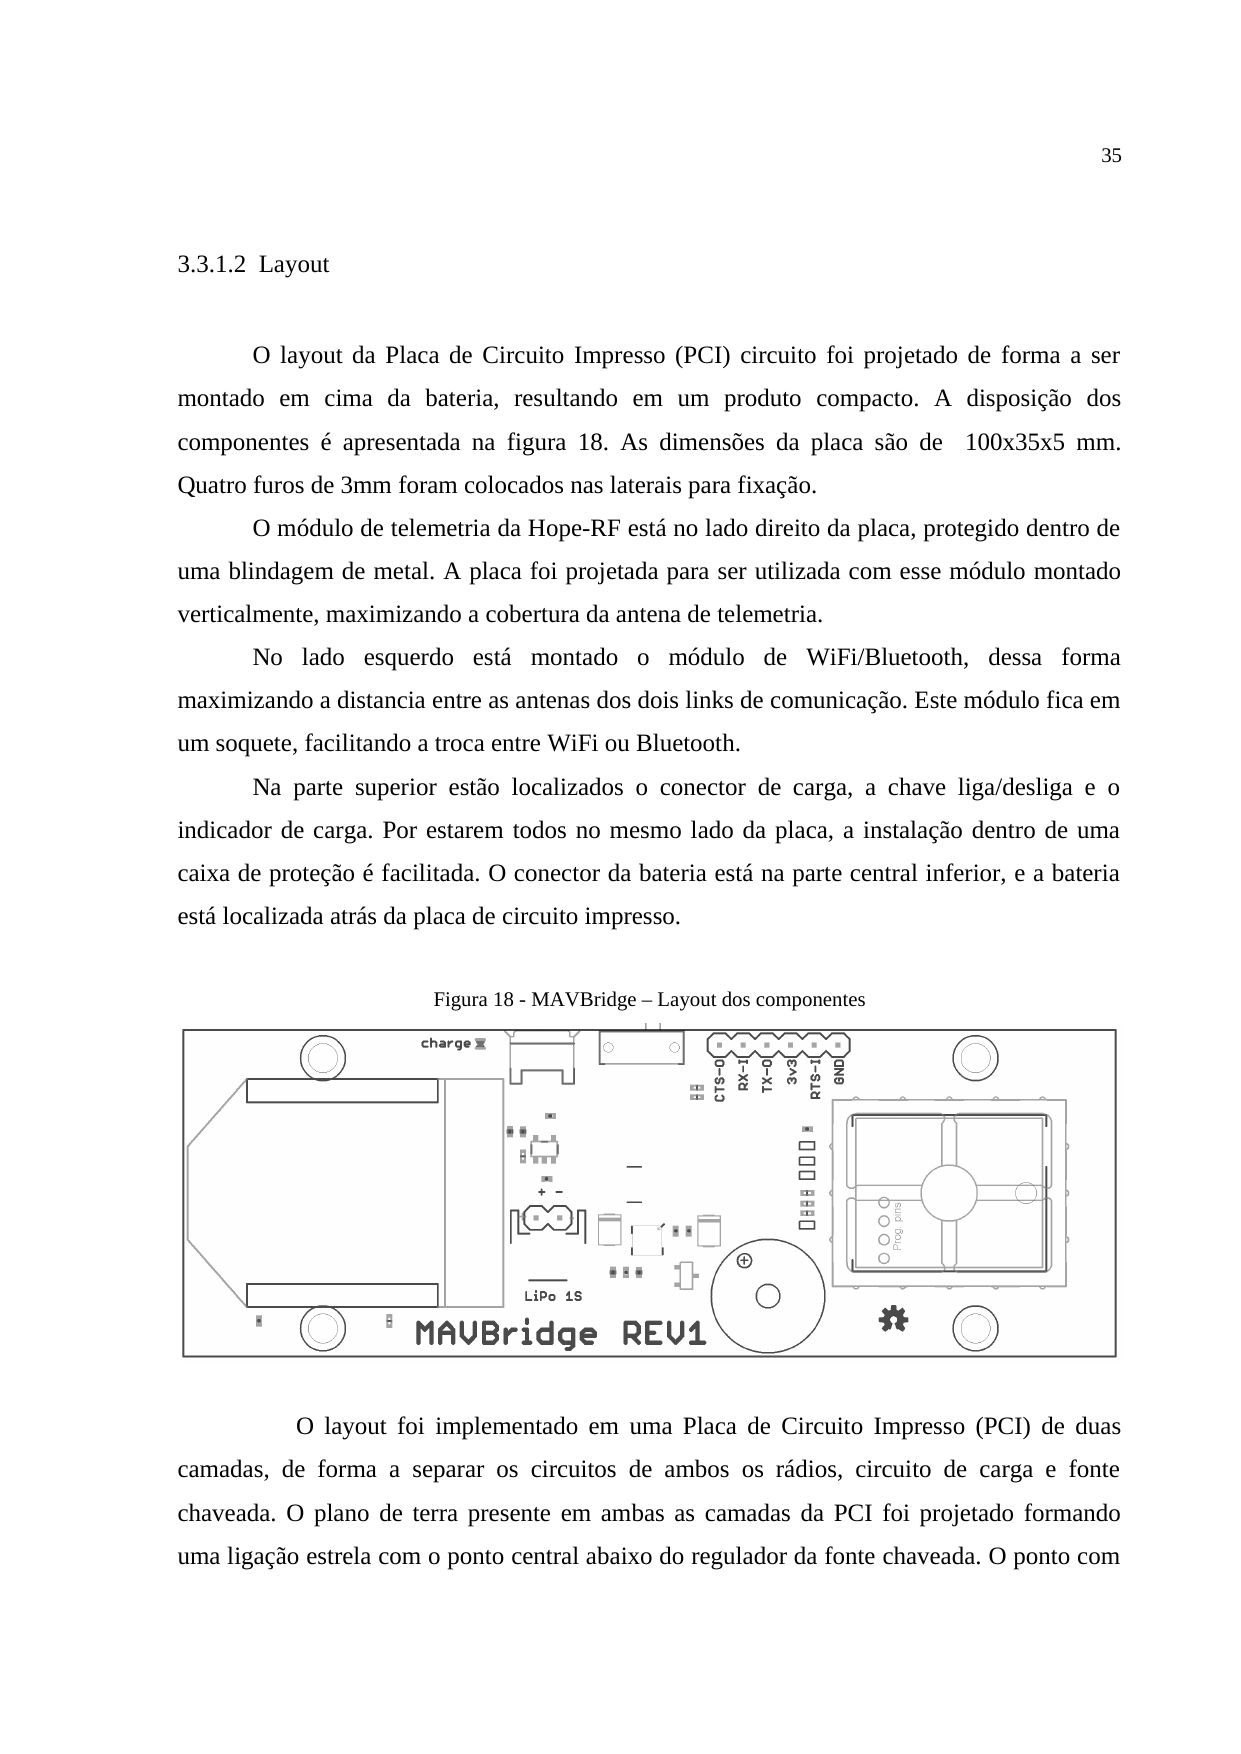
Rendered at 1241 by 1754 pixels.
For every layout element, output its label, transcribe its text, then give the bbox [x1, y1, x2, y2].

list MAVBridge – Layout dos componentes [177, 987, 1122, 1011]
subtitle Layout [177, 249, 1122, 278]
text O layout foi implementado em uma Placa de Circuito Impresso (PCI) de duas camadas, de forma a separar os circuitos de ambos os rádios, circuito de carga e fonte chaveada. O plano de terra presente em ambas as camadas da PCI foi projetado formando uma ligação estrela com o ponto central abaixo do regulador da fonte chaveada. O ponto com [177, 1411, 1122, 1569]
picture [177, 1023, 1122, 1362]
text O layout da Placa de Circuito Impresso (PCI) circuito foi projetado de forma a ser montado em cima da bateria, resultando em um produto compacto. A disposição dos componentes é apresentada na figura 18. As dimensões da placa são de 100x35x5 mm. Quatro furos de 3mm foram colocados nas laterais para fixação. [177, 340, 1122, 498]
text Na parte superior estão localizados o conector de carga, a chave liga/desliga e o indicador de carga. Por estarem todos no mesmo lado da placa, a instalação dentro de uma caixa de proteção é facilitada. O conector da bateria está na parte central inferior, e a bateria está localizada atrás da placa de circuito impresso. [177, 772, 1122, 930]
text O módulo de telemetria da Hope-RF está no lado direito da placa, protegido dentro de uma blindagem de metal. A placa foi projetada para ser utilizada com esse módulo montado verticalmente, maximizando a cobertura da antena de telemetria. [177, 513, 1122, 628]
text No lado esquerdo está montado o módulo de WiFi/Bluetooth, dessa forma maximizando a distancia entre as antenas dos dois links de comunicação. Este módulo fica em um soquete, facilitando a troca entre WiFi ou Bluetooth. [177, 642, 1122, 757]
